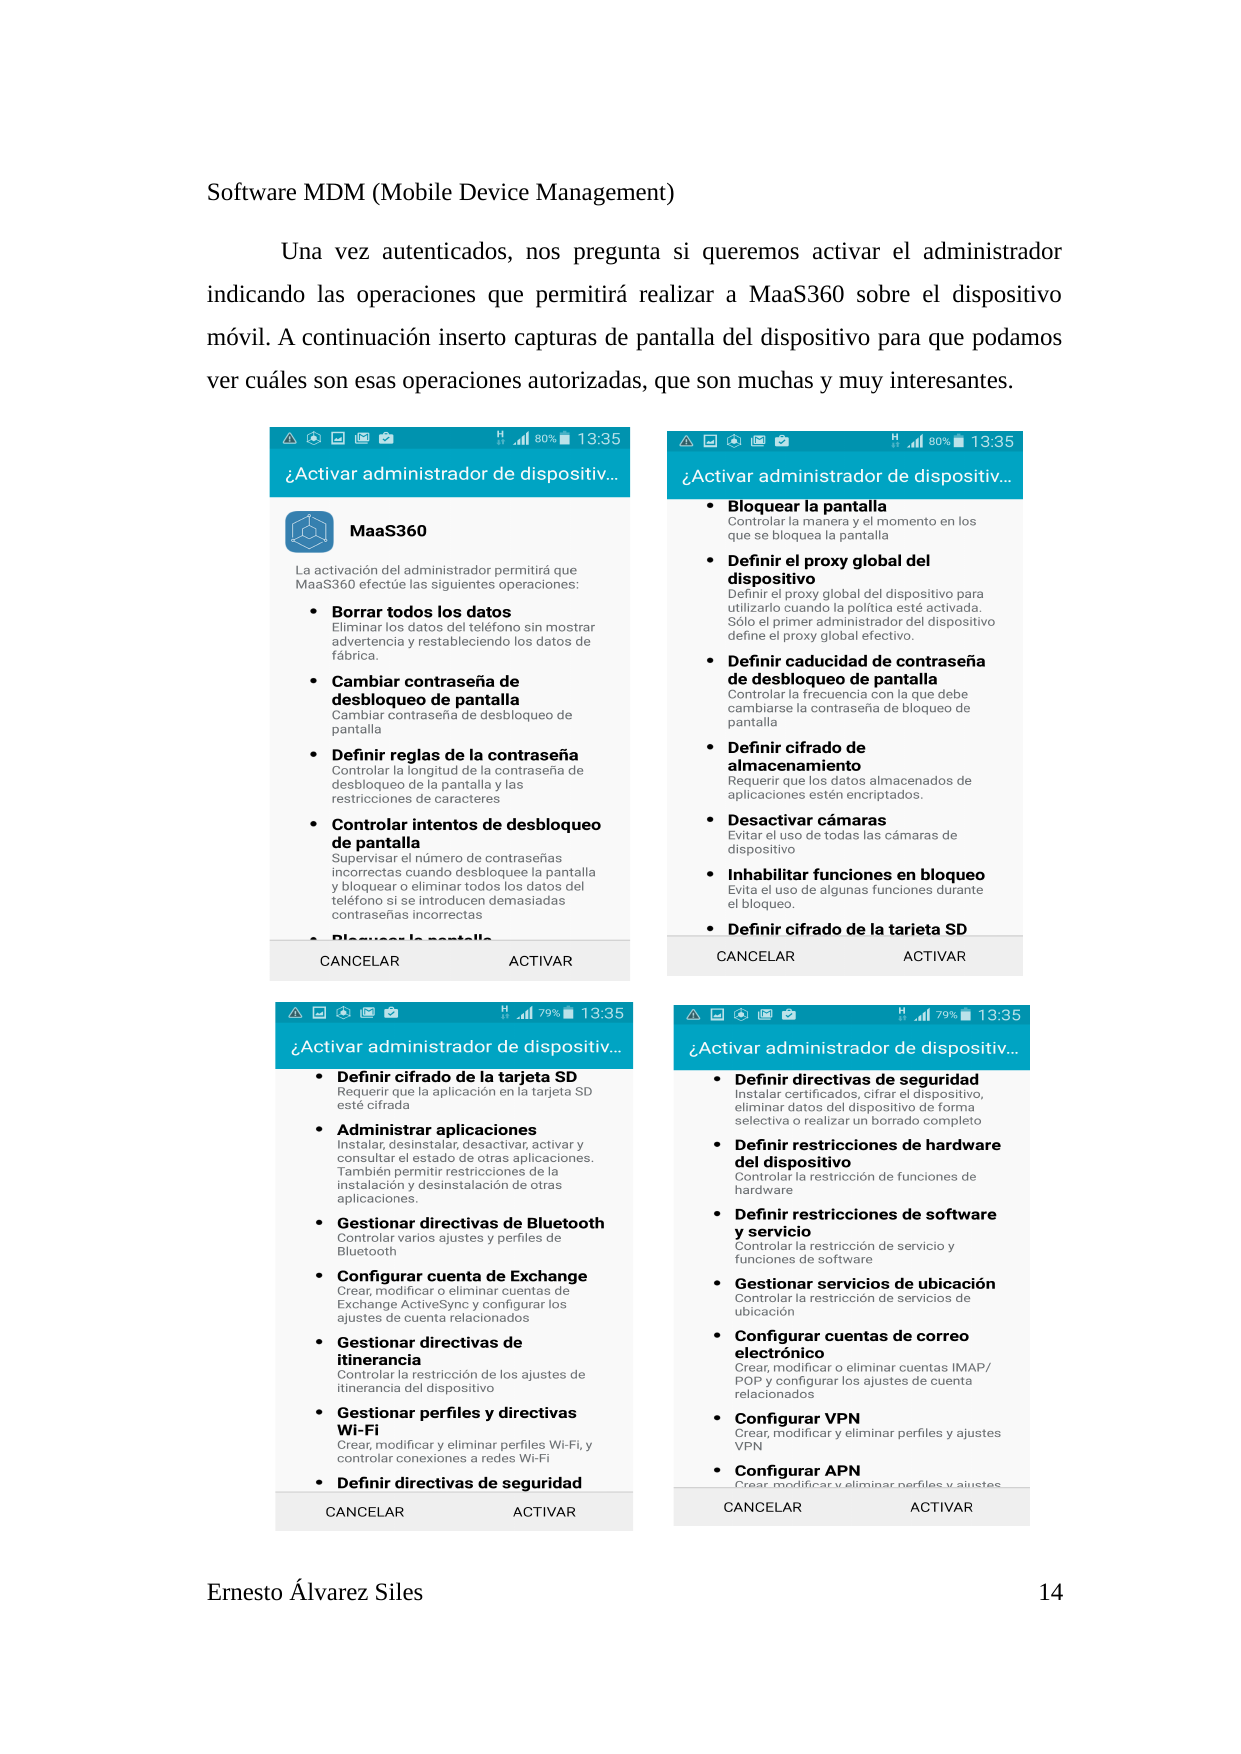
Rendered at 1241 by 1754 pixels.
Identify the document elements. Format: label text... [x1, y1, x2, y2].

picture [269, 427, 631, 981]
picture [275, 1002, 634, 1531]
text Una vez autenticados, nos pregunta si queremos activar el administrador indicando las operaciones que permitirá realizar a MaaS360 sobre el dispositivo móvil. A continuación inserto capturas de pantalla del dispositivo para que podamos ver cuáles son esas operaciones autorizadas, que son muchas y muy interesantes. [207, 236, 1063, 394]
picture [667, 431, 1023, 976]
picture [673, 1005, 1030, 1526]
